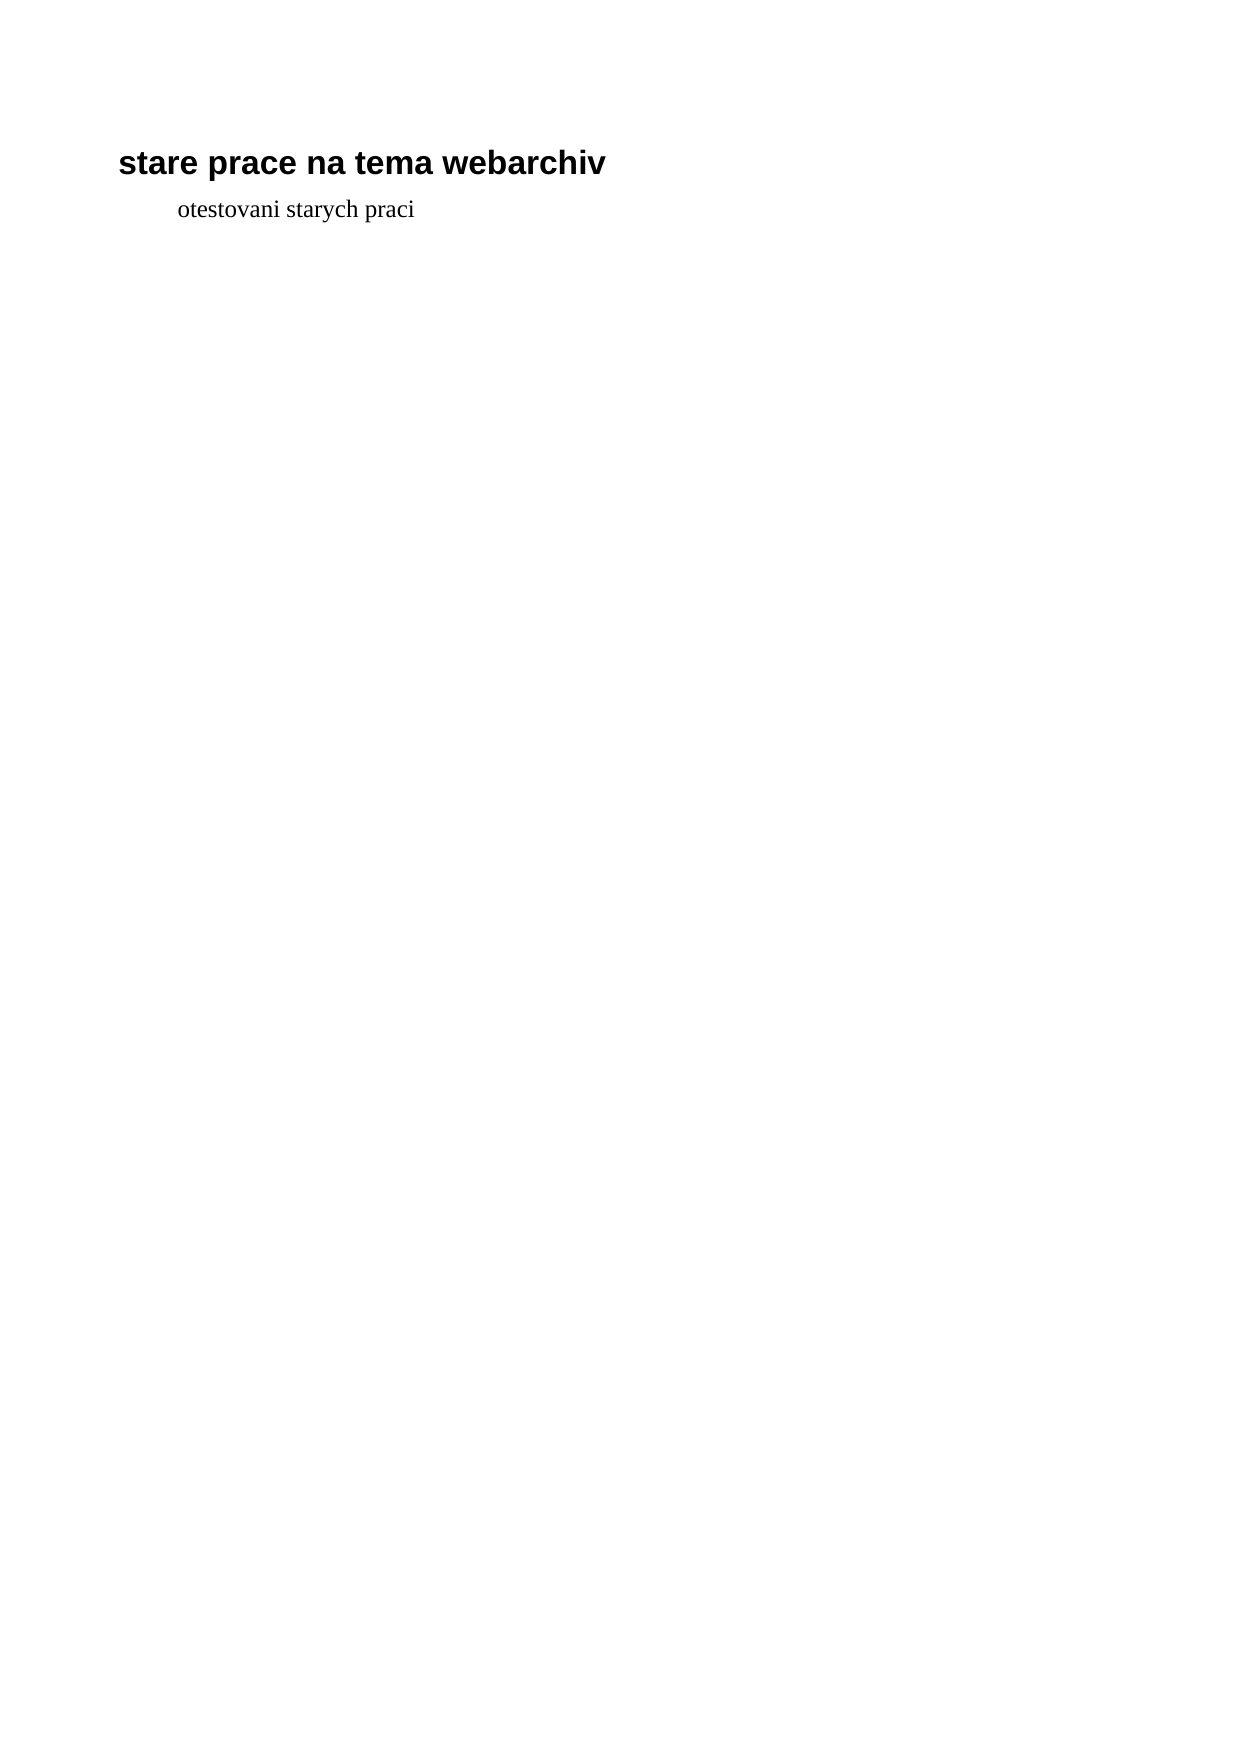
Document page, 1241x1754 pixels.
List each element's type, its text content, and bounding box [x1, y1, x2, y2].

subtitle stare prace na tema webarchiv [118, 143, 1122, 182]
text otestovani starych praci [118, 194, 1122, 223]
